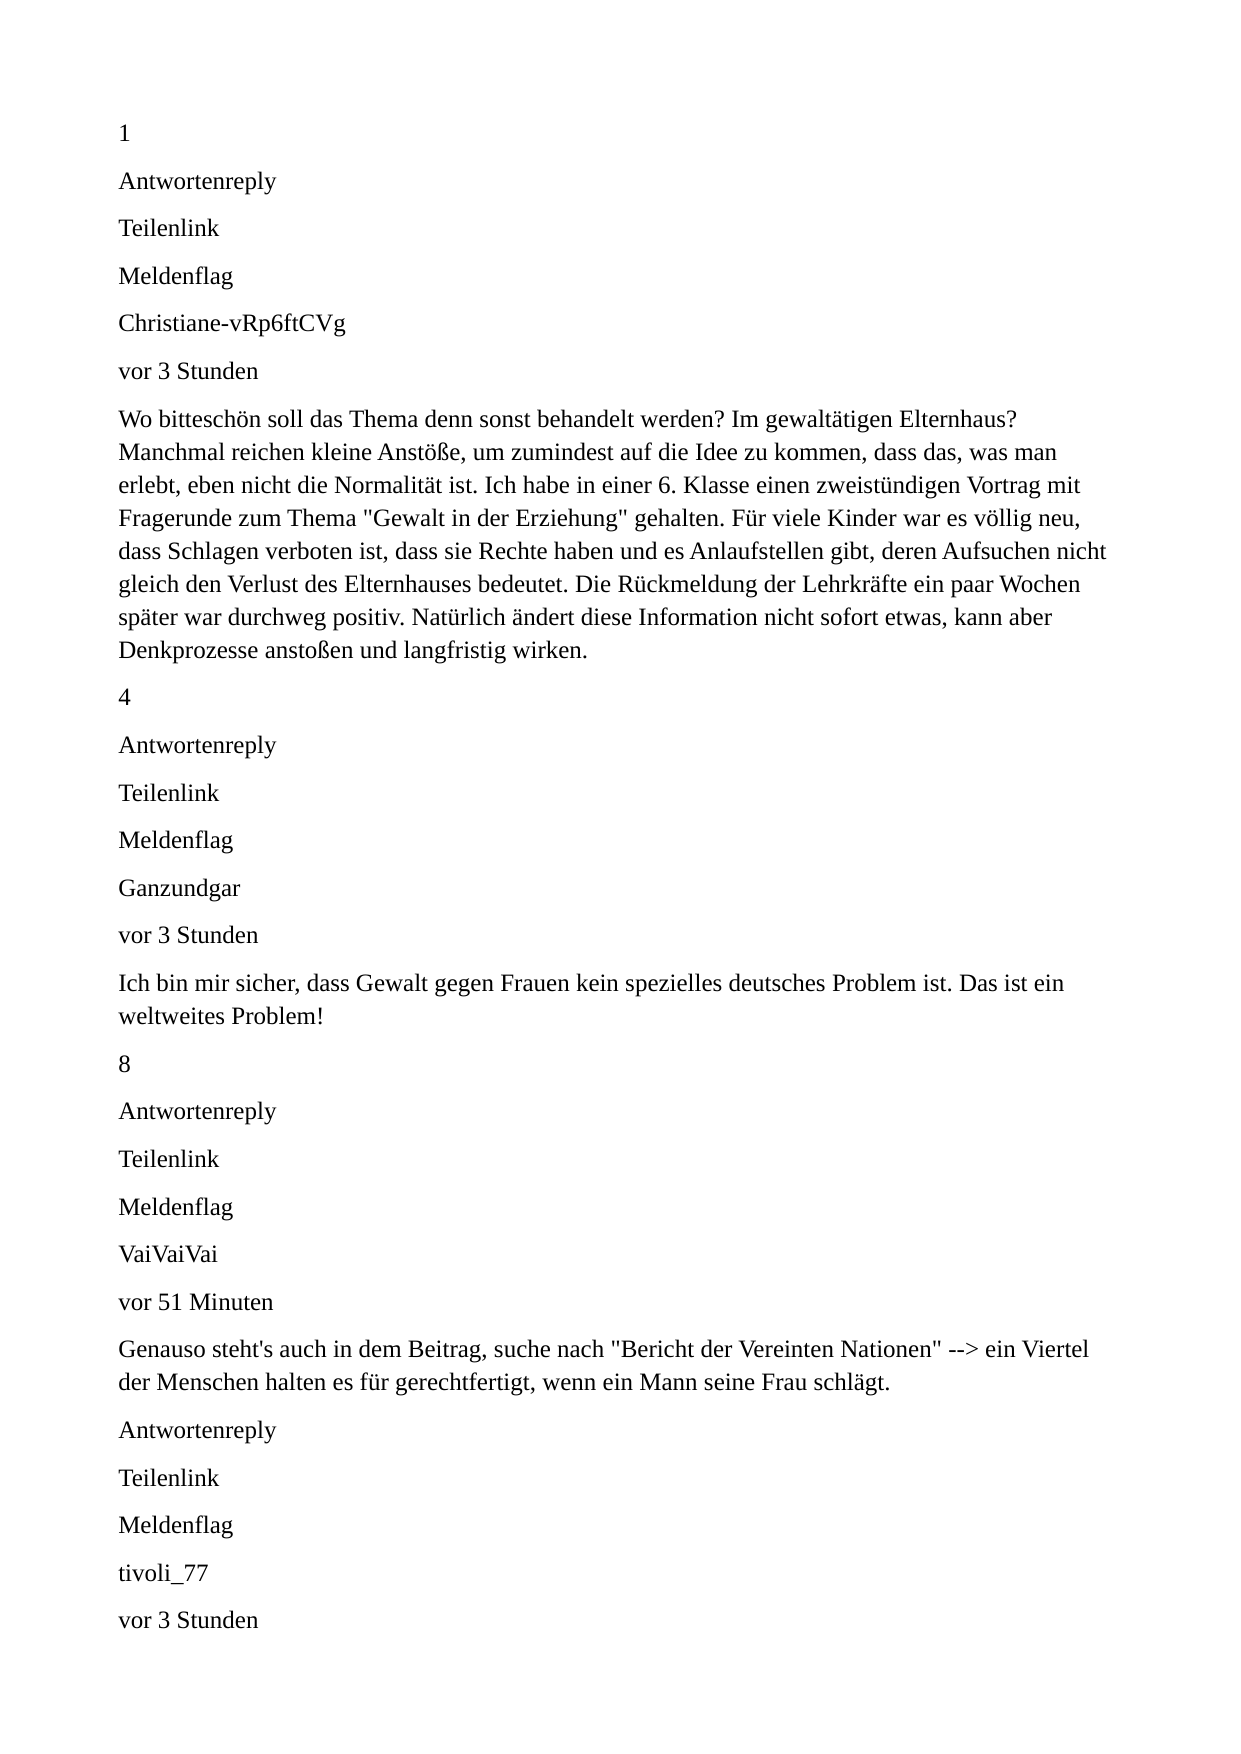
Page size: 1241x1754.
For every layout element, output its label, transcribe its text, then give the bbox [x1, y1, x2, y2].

text Antwortenreply [118, 166, 1122, 194]
text vor 3 Stunden [118, 1605, 1122, 1634]
text vor 3 Stunden [118, 921, 1122, 949]
text vor 3 Stunden [118, 356, 1122, 385]
text Teilenlink [118, 1144, 1122, 1173]
text 4 [118, 682, 1122, 711]
text 8 [118, 1049, 1122, 1077]
text vor 51 Minuten [118, 1287, 1122, 1316]
text Teilenlink [118, 778, 1122, 806]
text Christiane-vRp6ftCVg [118, 308, 1122, 337]
text VaiVaiVai [118, 1239, 1122, 1268]
text Genauso steht's auch in dem Beitrag, suche nach "Bericht der Vereinten Nationen" --> ein Viertel der Menschen halten es für gerechtfertigt, wenn ein Mann seine Frau schlägt. [118, 1334, 1122, 1396]
text Antwortenreply [118, 1096, 1122, 1125]
text Ich bin mir sicher, dass Gewalt gegen Frauen kein spezielles deutsches Problem ist. Das ist ein weltweites Problem! [118, 968, 1122, 1030]
text Teilenlink [118, 1463, 1122, 1491]
text tivoli_77 [118, 1558, 1122, 1587]
text Meldenflag [118, 1510, 1122, 1539]
text Antwortenreply [118, 1415, 1122, 1444]
text Meldenflag [118, 1192, 1122, 1220]
text Teilenlink [118, 213, 1122, 242]
text Meldenflag [118, 825, 1122, 854]
text Antwortenreply [118, 730, 1122, 759]
text 1 [118, 118, 1122, 147]
text Wo bitteschön soll das Thema denn sonst behandelt werden? Im gewaltätigen Elternhaus? Manchmal reichen kleine Anstöße, um zumindest auf die Idee zu kommen, dass das, was man erlebt, eben nicht die Normalität ist. Ich habe in einer 6. Klasse einen zweistündigen Vortrag mit Fragerunde zum Thema "Gewalt in der Erziehung" gehalten. Für viele Kinder war es völlig neu, dass Schlagen verboten ist, dass sie Rechte haben und es Anlaufstellen gibt, deren Aufsuchen nicht gleich den Verlust des Elternhauses bedeutet. Die Rückmeldung der Lehrkräfte ein paar Wochen später war durchweg positiv. Natürlich ändert diese Information nicht sofort etwas, kann aber Denkprozesse anstoßen und langfristig wirken. [118, 404, 1122, 664]
text Meldenflag [118, 261, 1122, 290]
text Ganzundgar [118, 873, 1122, 902]
